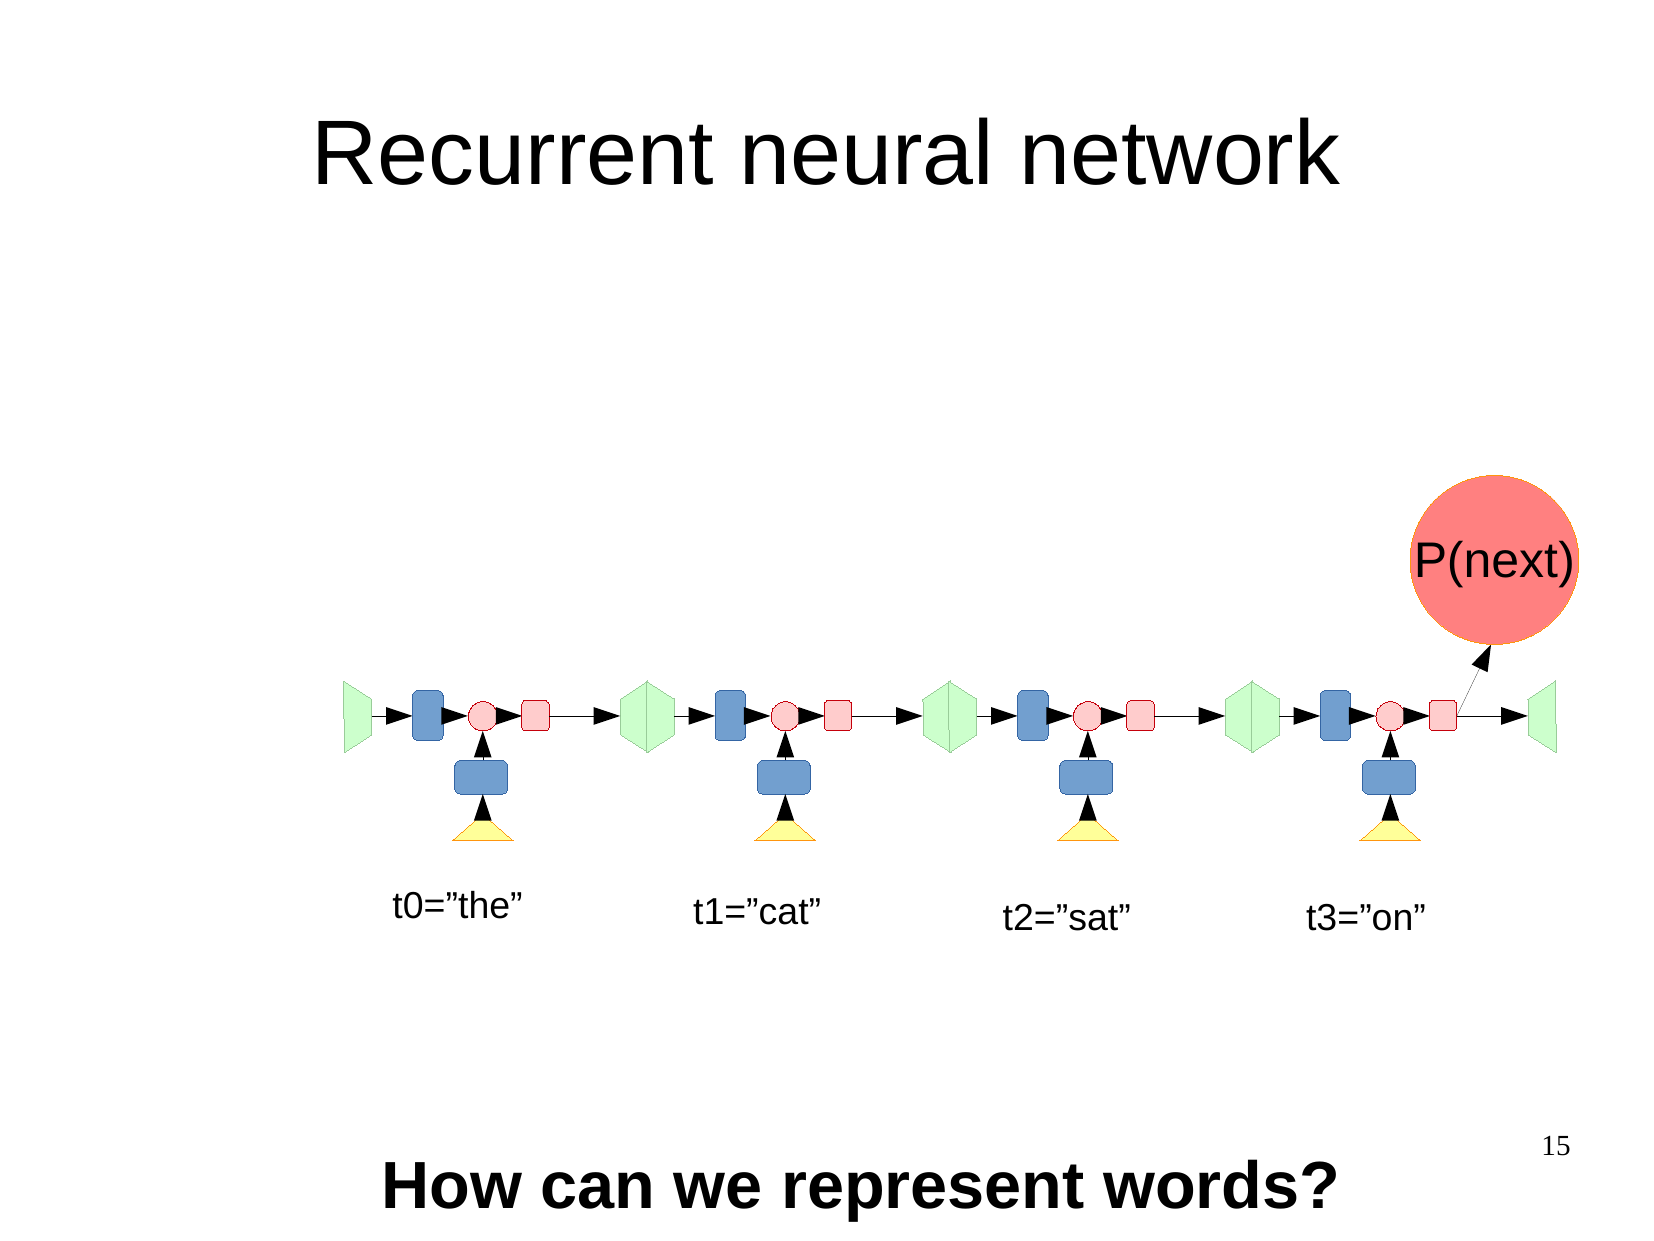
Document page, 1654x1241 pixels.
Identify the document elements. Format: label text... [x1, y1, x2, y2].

text_box [824, 700, 852, 731]
text_box How can we represent words? [366, 1141, 1359, 1231]
text_box [1359, 821, 1421, 841]
text_box [1429, 700, 1457, 731]
text_box [454, 760, 508, 795]
text_box t1=”cat” [678, 883, 862, 940]
text_box [754, 821, 816, 841]
text_box [1527, 680, 1557, 753]
text_box [1375, 701, 1403, 731]
text_box [771, 701, 798, 731]
text_box [452, 821, 514, 841]
text_box [1017, 690, 1049, 741]
text_box [922, 680, 977, 753]
text_box t0=”the” [377, 877, 563, 934]
text_box [1059, 760, 1113, 795]
title Recurrent neural network [82, 49, 1571, 257]
text_box [620, 680, 675, 753]
text_box [412, 690, 444, 741]
text_box [715, 690, 746, 741]
text_box P(next) [1410, 475, 1579, 645]
text_box [1225, 680, 1280, 753]
text_box [1073, 701, 1100, 731]
text_box t2=”sat” [987, 888, 1171, 946]
text_box [521, 700, 550, 731]
text_box [343, 681, 372, 753]
text_box [468, 701, 495, 731]
text_box [1057, 821, 1119, 841]
text_box t3=”on” [1291, 888, 1466, 946]
text_box [757, 760, 811, 795]
text_box [1362, 760, 1416, 795]
text_box [1126, 700, 1155, 731]
text_box [1320, 690, 1351, 741]
